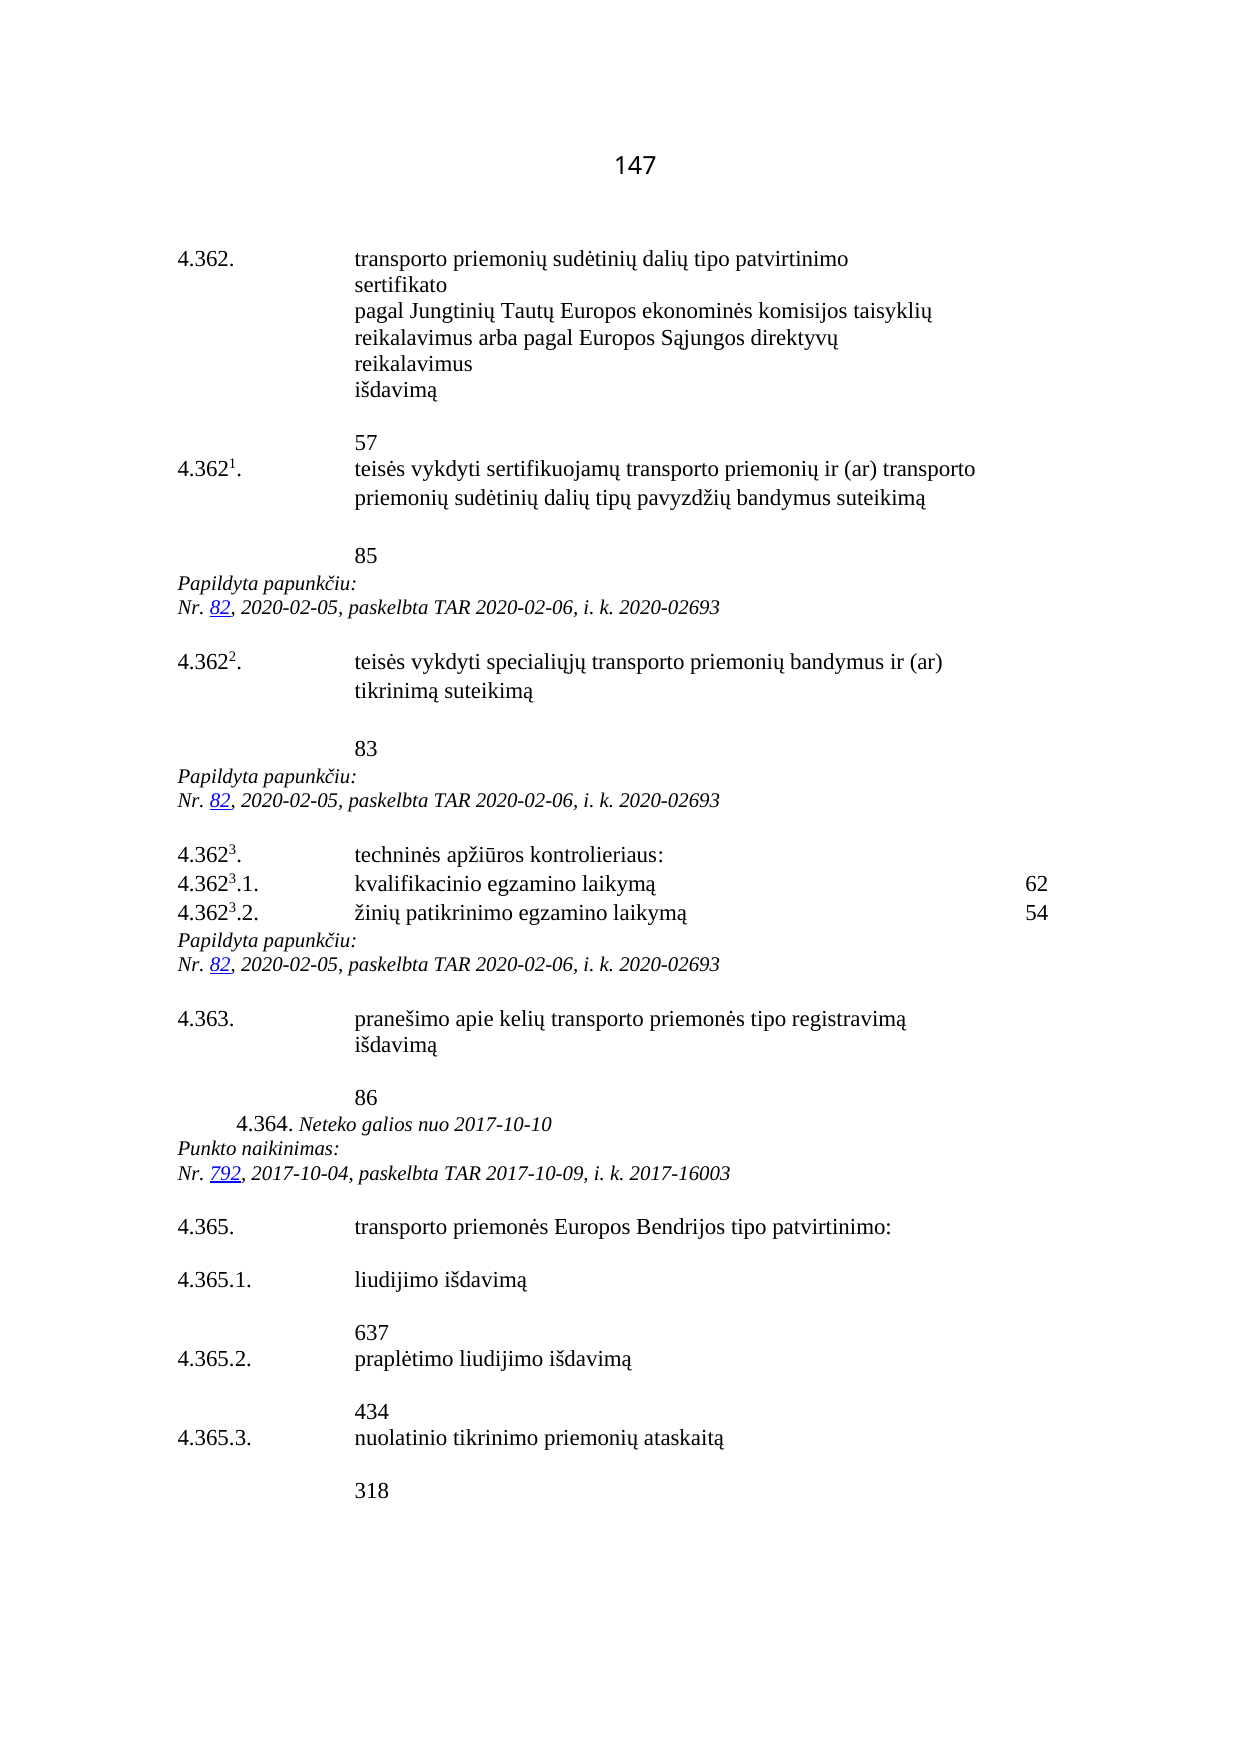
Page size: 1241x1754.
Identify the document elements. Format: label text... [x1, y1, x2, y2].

text išdavimą 57 [354, 376, 945, 455]
text 4.365. transporto priemonės Europos Bendrijos tipo patvirtinimo: [177, 1213, 945, 1266]
text Papildyta papunkčiu: [177, 764, 1093, 788]
text 4.3621. teisės vykdyti sertifikuojamų transporto priemonių ir (ar) transporto priemonių sudėtinių dalių tipų pavyzdžių bandymus suteikimą 85 [177, 455, 989, 569]
text Nr. 82, 2020-02-05, paskelbta TAR 2020-02-06, i. k. 2020-02693 [177, 788, 1093, 812]
text Papildyta papunkčiu: [177, 571, 1093, 595]
text 4.3622. teisės vykdyti specialiųjų transporto priemonių bandymus ir (ar) tikrinimą suteikimą 83 [177, 648, 989, 761]
text 4.365.1. liudijimo išdavimą 637 [177, 1266, 945, 1345]
text išdavimą 86 [354, 1031, 945, 1110]
text 4.362. transporto priemonių sudėtinių dalių tipo patvirtinimo sertifikato [177, 244, 945, 297]
text pagal Jungtinių Tautų Europos ekonominės komisijos taisyklių [354, 297, 945, 324]
text reikalavimus arba pagal Europos Sąjungos direktyvų reikalavimus [354, 324, 945, 376]
text Nr. 82, 2020-02-05, paskelbta TAR 2020-02-06, i. k. 2020-02693 [177, 595, 1093, 619]
text Nr. 82, 2020-02-05, paskelbta TAR 2020-02-06, i. k. 2020-02693 [177, 952, 1093, 976]
text 4.3623. techninės apžiūros kontrolieriaus: [177, 841, 1093, 867]
text Papildyta papunkčiu: [177, 928, 1093, 952]
text 4.3623.2. žinių patikrinimo egzamino laikymą 54 [177, 899, 1093, 925]
text 4.363. pranešimo apie kelių transporto priemonės tipo registravimą [177, 1004, 945, 1031]
text 4.365.3. nuolatinio tikrinimo priemonių ataskaitą 318 [177, 1424, 945, 1503]
text Nr. 792, 2017-10-04, paskelbta TAR 2017-10-09, i. k. 2017-16003 [177, 1160, 1093, 1184]
text 4.3623.1. kvalifikacinio egzamino laikymą 62 [177, 870, 1093, 896]
text 4.365.2. praplėtimo liudijimo išdavimą 434 [177, 1345, 945, 1424]
text 4.364. Neteko galios nuo 2017-10-10 [177, 1110, 1093, 1136]
text Punkto naikinimas: [177, 1136, 1093, 1160]
